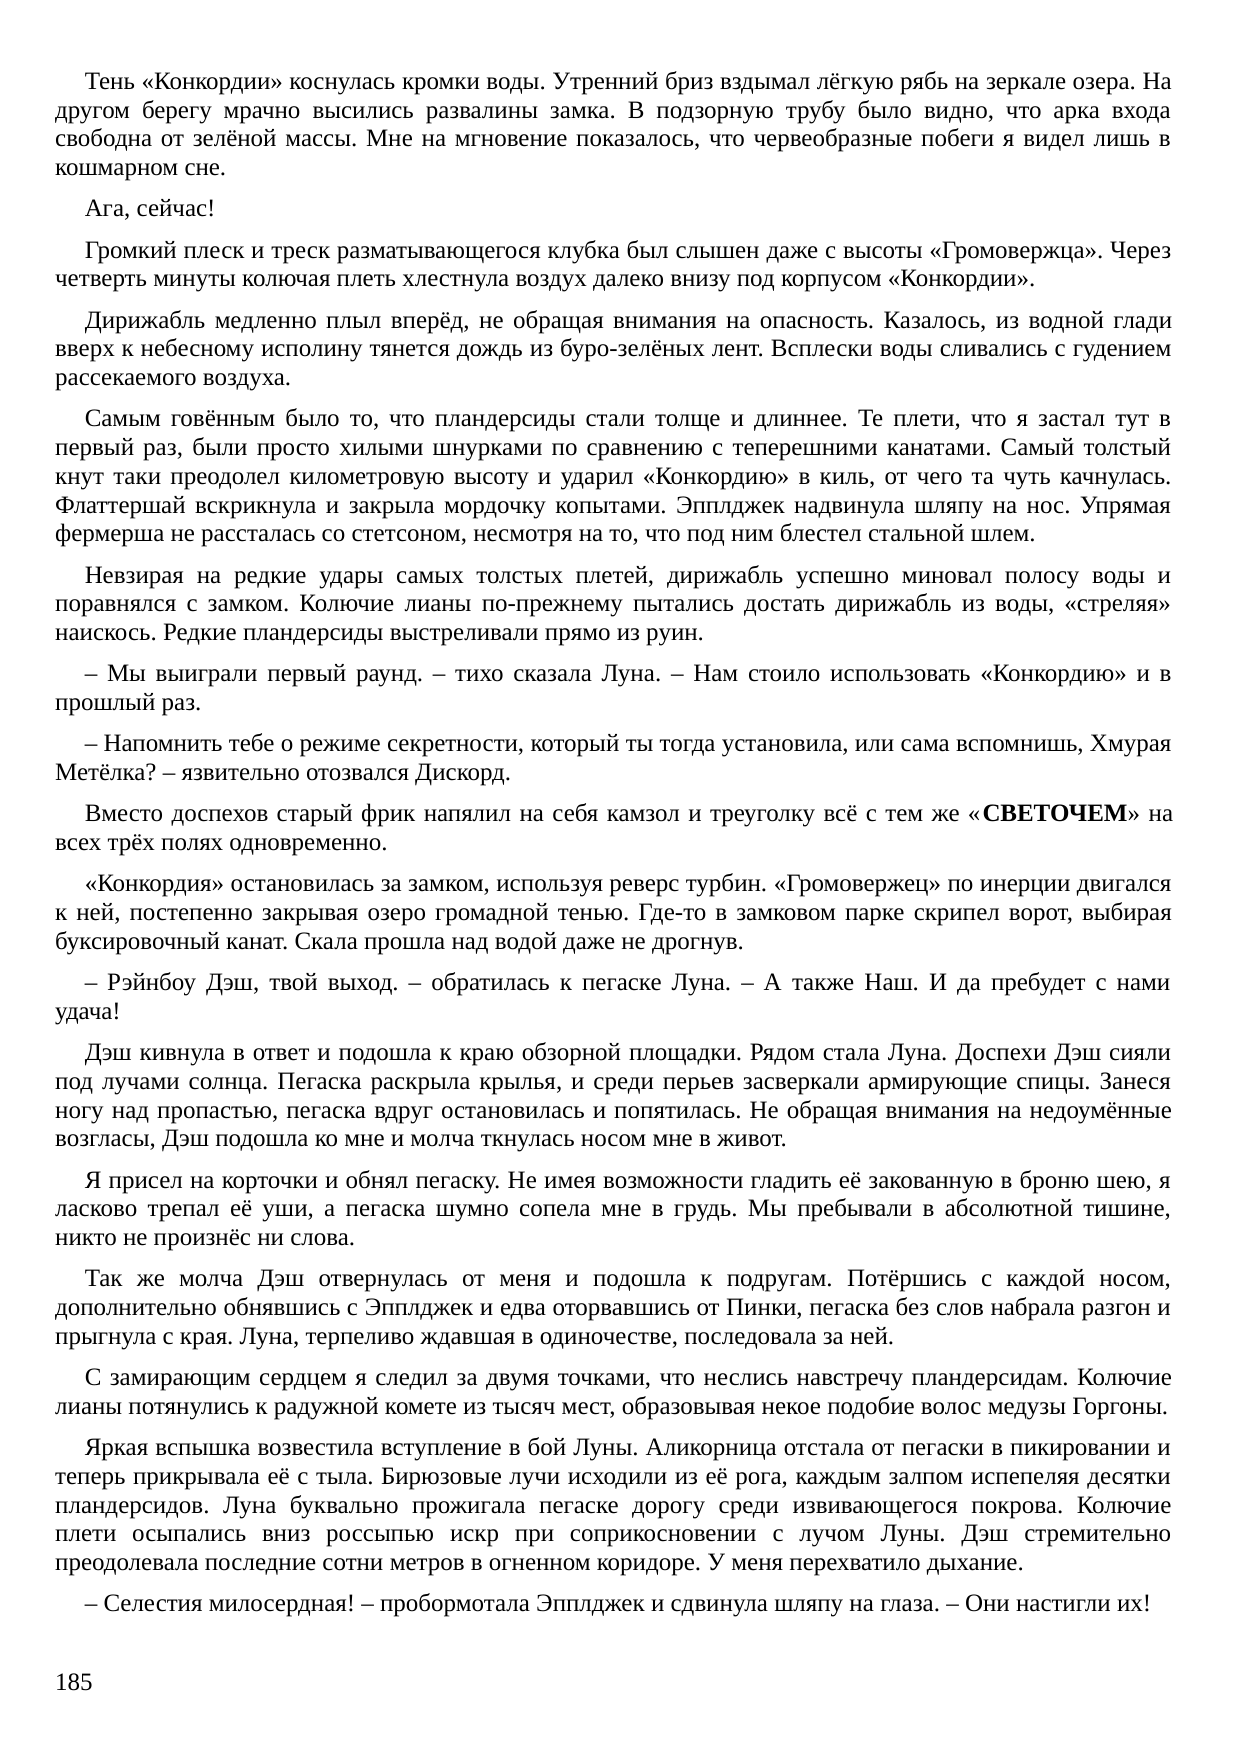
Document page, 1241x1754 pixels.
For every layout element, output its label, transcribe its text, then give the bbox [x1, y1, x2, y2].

text «Конкордия» остановилась за замком, используя реверс турбин. «Громовержец» по инерции двигался к ней, постепенно закрывая озеро громадной тенью. Где-то в замковом парке скрипел ворот, выбирая буксировочный канат. Скала прошла над водой даже не дрогнув. [55, 868, 1173, 955]
text Вместо доспехов старый фрик напялил на себя камзол и треуголку всё с тем же «СВЕТОЧЕМ» на всех трёх полях одновременно. [55, 798, 1173, 856]
text – Мы выиграли первый раунд. – тихо сказала Луна. – Нам стоило использовать «Конкордию» и в прошлый раз. [55, 658, 1173, 716]
text Так же молча Дэш отвернулась от меня и подошла к подругам. Потёршись с каждой носом, дополнительно обнявшись с Эпплджек и едва оторвавшись от Пинки, пегаска без слов набрала разгон и прыгнула с края. Луна, терпеливо ждавшая в одиночестве, последовала за ней. [55, 1263, 1173, 1350]
text – Селестия милосердная! – пробормотала Эпплджек и сдвинула шляпу на глаза. – Они настигли их! [55, 1588, 1173, 1617]
text Тень «Конкордии» коснулась кромки воды. Утренний бриз вздымал лёгкую рябь на зеркале озера. На другом берегу мрачно высились развалины замка. В подзорную трубу было видно, что арка входа свободна от зелёной массы. Мне на мгновение показалось, что червеобразные побеги я видел лишь в кошмарном сне. [55, 66, 1173, 181]
text С замирающим сердцем я следил за двумя точками, что неслись навстречу пландерсидам. Колючие лианы потянулись к радужной комете из тысяч мест, образовывая некое подобие волос медузы Горгоны. [55, 1362, 1173, 1420]
text – Рэйнбоу Дэш, твой выход. – обратилась к пегаске Луна. – А также Наш. И да пребудет с нами удача! [55, 967, 1173, 1025]
text Дирижабль медленно плыл вперёд, не обращая внимания на опасность. Казалось, из водной глади вверх к небесному исполину тянется дождь из буро-зелёных лент. Всплески воды сливались с гудением рассекаемого воздуха. [55, 305, 1173, 391]
text Невзирая на редкие удары самых толстых плетей, дирижабль успешно миновал полосу воды и поравнялся с замком. Колючие лианы по-прежнему пытались достать дирижабль из воды, «стреляя» наискось. Редкие пландерсиды выстреливали прямо из руин. [55, 560, 1173, 646]
text Яркая вспышка возвестила вступление в бой Луны. Аликорница отстала от пегаски в пикировании и теперь прикрывала её с тыла. Бирюзовые лучи исходили из её рога, каждым залпом испепеляя десятки пландерсидов. Луна буквально прожигала пегаске дорогу среди извивающегося покрова. Колючие плети осыпались вниз россыпью искр при соприкосновении с лучом Луны. Дэш стремительно преодолевала последние сотни метров в огненном коридоре. У меня перехватило дыхание. [55, 1432, 1173, 1576]
text – Напомнить тебе о режиме секретности, который ты тогда установила, или сама вспомнишь, Хмурая Метёлка? – язвительно отозвался Дискорд. [55, 728, 1173, 786]
text Ага, сейчас! [55, 193, 1173, 222]
text Я присел на корточки и обнял пегаску. Не имея возможности гладить её закованную в броню шею, я ласково трепал её уши, а пегаска шумно сопела мне в грудь. Мы пребывали в абсолютной тишине, никто не произнёс ни слова. [55, 1165, 1173, 1251]
text Дэш кивнула в ответ и подошла к краю обзорной площадки. Рядом стала Луна. Доспехи Дэш сияли под лучами солнца. Пегаска раскрыла крылья, и среди перьев засверкали армирующие спицы. Занеся ногу над пропастью, пегаска вдруг остановилась и попятилась. Не обращая внимания на недоумённые возгласы, Дэш подошла ко мне и молча ткнулась носом мне в живот. [55, 1037, 1173, 1152]
text Громкий плеск и треск разматывающегося клубка был слышен даже с высоты «Громовержца». Через четверть минуты колючая плеть хлестнула воздух далеко внизу под корпусом «Конкордии». [55, 235, 1173, 292]
text Самым говённым было то, что пландерсиды стали толще и длиннее. Те плети, что я застал тут в первый раз, были просто хилыми шнурками по сравнению с теперешними канатами. Самый толстый кнут таки преодолел километровую высоту и ударил «Конкордию» в киль, от чего та чуть качнулась. Флаттершай вскрикнула и закрыла мордочку копытами. Эпплджек надвинула шляпу на нос. Упрямая фермерша не рассталась со стетсоном, несмотря на то, что под ним блестел стальной шлем. [55, 403, 1173, 547]
